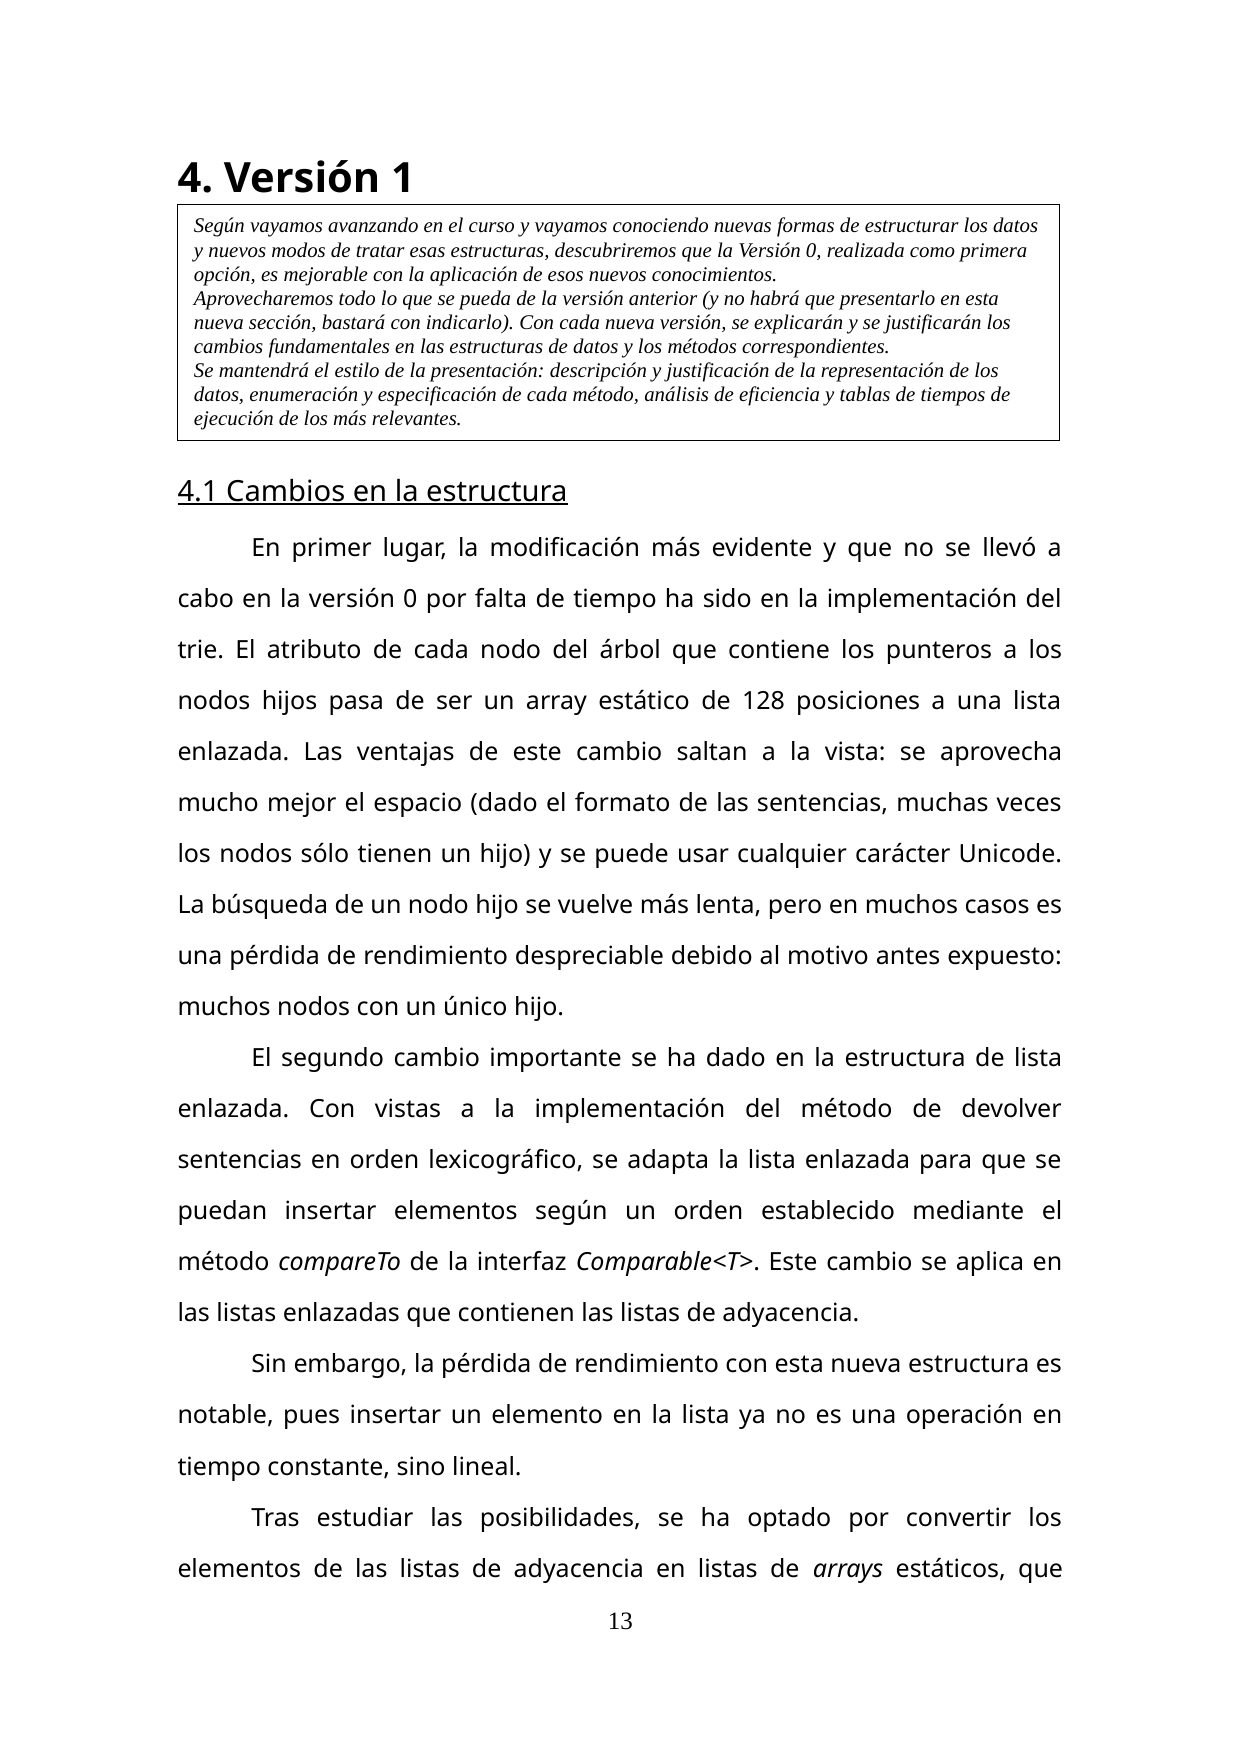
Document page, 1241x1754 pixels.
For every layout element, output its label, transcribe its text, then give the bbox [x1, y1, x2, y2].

text 4.1 Cambios en la estructura [177, 470, 1063, 509]
text Aprovecharemos todo lo que se pueda de la versión anterior (y no habrá que presentarlo en esta nueva sección, bastará con indicarlo). Con cada nueva versión, se explicarán y se justificarán los cambios fundamentales en las estructuras de datos y los métodos correspondientes. [194, 286, 1044, 358]
text Sin embargo, la pérdida de rendimiento con esta nueva estructura es notable, pues insertar un elemento en la lista ya no es una operación en tiempo constante, sino lineal. [177, 1346, 1063, 1482]
text En primer lugar, la modificación más evidente y que no se llevó a cabo en la versión 0 por falta de tiempo ha sido en la implementación del trie. El atributo de cada nodo del árbol que contiene los punteros a los nodos hijos pasa de ser un array estático de 128 posiciones a una lista enlazada. Las ventajas de este cambio saltan a la vista: se aprovecha mucho mejor el espacio (dado el formato de las sentencias, muchas veces los nodos sólo tienen un hijo) y se puede usar cualquier carácter Unicode. La búsqueda de un nodo hijo se vuelve más lenta, pero en muchos casos es una pérdida de rendimiento despreciable debido al motivo antes expuesto: muchos nodos con un único hijo. [177, 529, 1063, 1023]
text Según vayamos avanzando en el curso y vayamos conociendo nuevas formas de estructurar los datos y nuevos modos de tratar esas estructuras, descubriremos que la Versión 0, realizada como primera opción, es mejorable con la aplicación de esos nuevos conocimientos. [194, 213, 1044, 286]
text 4. Versión 1 [177, 148, 1063, 204]
text Se mantendrá el estilo de la presentación: descripción y justificación de la representación de los datos, enumeración y especificación de cada método, análisis de eficiencia y tablas de tiempos de ejecución de los más relevantes. [194, 358, 1044, 430]
text Tras estudiar las posibilidades, se ha optado por convertir los elementos de las listas de adyacencia en listas de arrays estáticos, que [177, 1499, 1063, 1584]
text El segundo cambio importante se ha dado en la estructura de lista enlazada. Con vistas a la implementación del método de devolver sentencias en orden lexicográfico, se adapta la lista enlazada para que se puedan insertar elementos según un orden establecido mediante el método compareTo de la interfaz Comparable<T>. Este cambio se aplica en las listas enlazadas que contienen las listas de adyacencia. [177, 1040, 1063, 1329]
